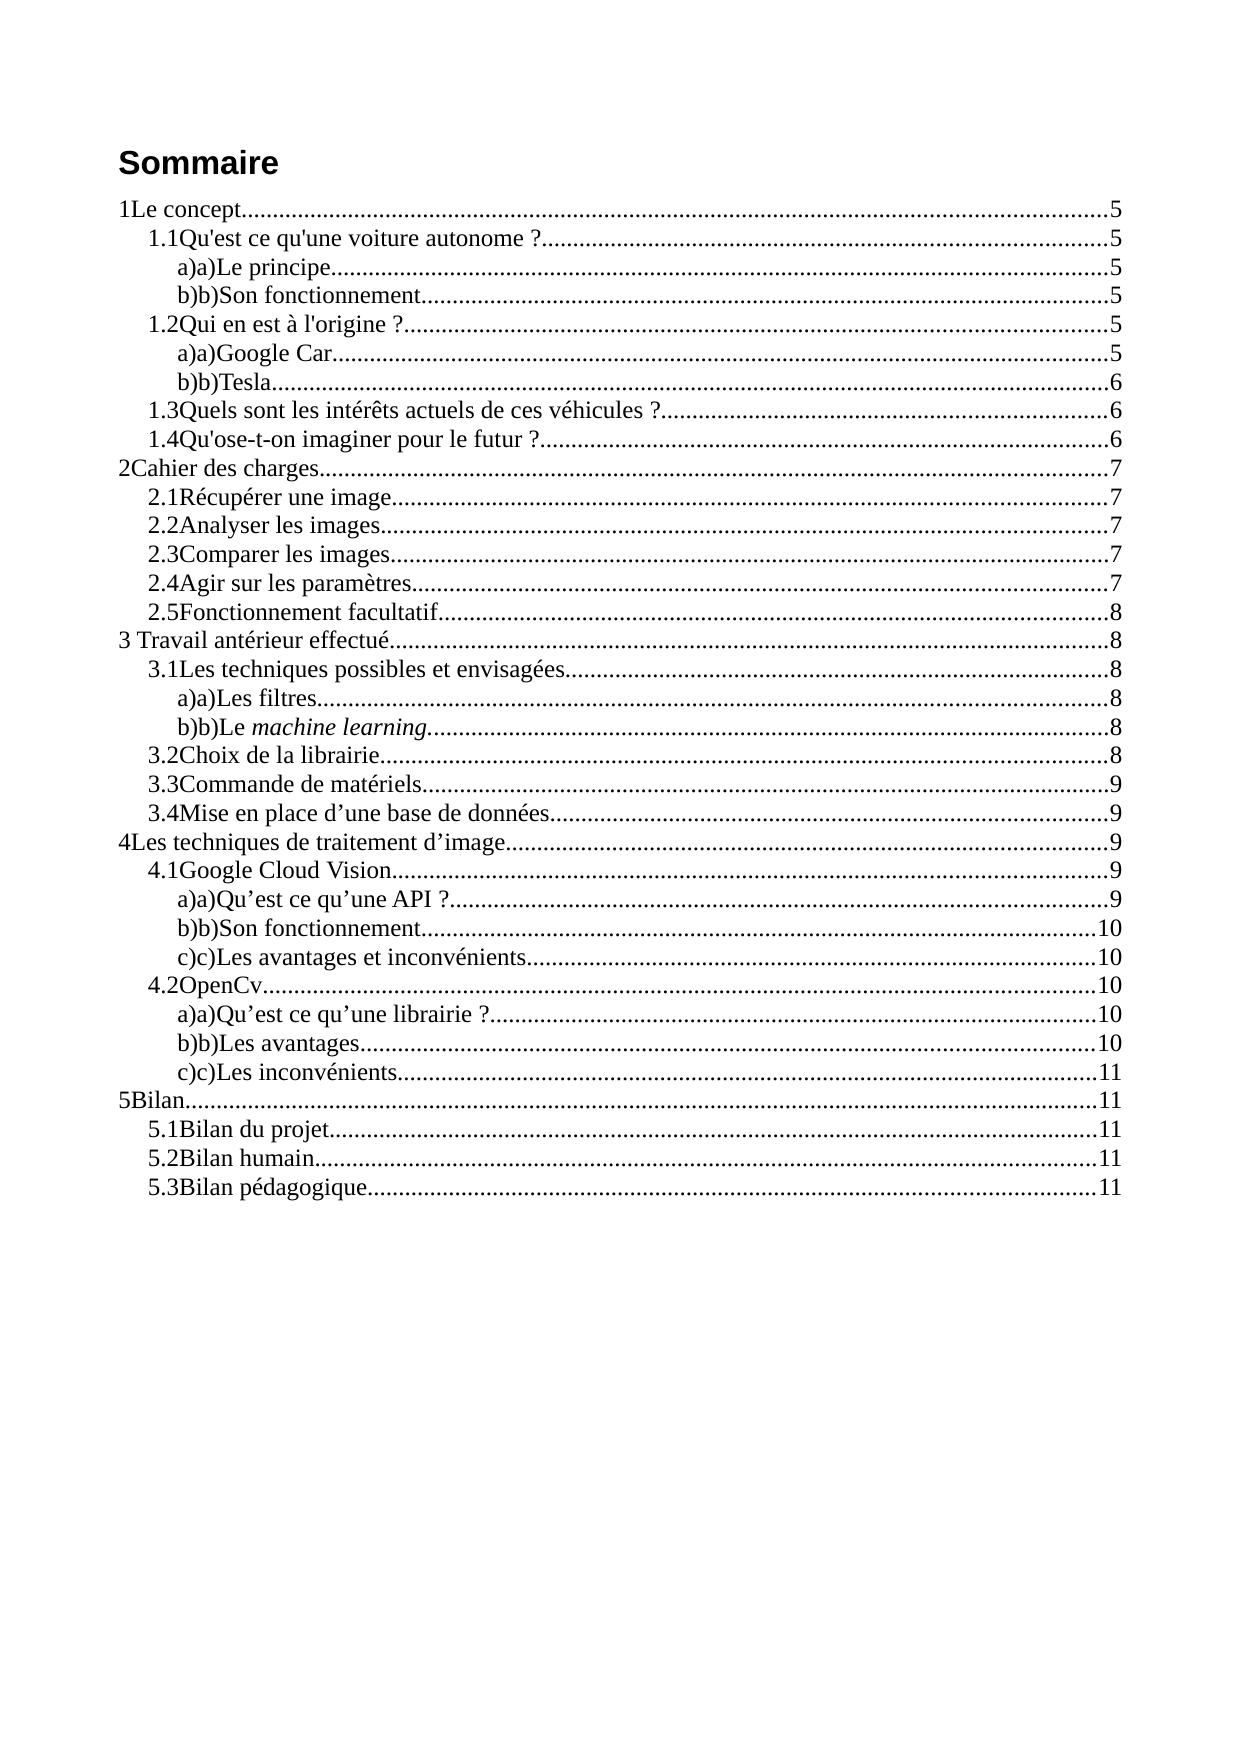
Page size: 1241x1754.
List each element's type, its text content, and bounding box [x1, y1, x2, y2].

text c)c)Les avantages et inconvénients. 10 [177, 942, 1122, 970]
text b)b)Tesla 6 [177, 367, 1122, 395]
text 5.1Bilan du projet. 11 [148, 1114, 1122, 1143]
text 1.4Qu'ose-t-on imaginer pour le futur ? 6 [148, 424, 1122, 453]
text a)a)Le principe 5 [177, 252, 1122, 280]
text 2.3Comparer les images. 7 [148, 539, 1122, 568]
text 3.3Commande de matériels. 9 [148, 769, 1122, 798]
text 4.1Google Cloud Vision. 9 [148, 855, 1122, 884]
text 1.1Qu'est ce qu'une voiture autonome ? 5 [148, 223, 1122, 252]
text 5Bilan. 11 [118, 1085, 1122, 1114]
text 2.5Fonctionnement facultatif. 8 [148, 597, 1122, 625]
text 2.2Analyser les images. 7 [148, 510, 1122, 539]
text 4.2OpenCv 10 [148, 970, 1122, 999]
subtitle Sommaire [118, 143, 1122, 182]
text 3 Travail antérieur effectué. 8 [118, 625, 1122, 654]
text 2.4Agir sur les paramètres. 7 [148, 568, 1122, 597]
text 1Le concept. 5 [118, 194, 1122, 223]
text 3.4Mise en place d’une base de données. 9 [148, 798, 1122, 827]
text 1.3Quels sont les intérêts actuels de ces véhicules ? 6 [148, 395, 1122, 424]
text b)b)Le machine learning. 8 [177, 712, 1122, 740]
text a)a)Les filtres 8 [177, 683, 1122, 712]
text 2.1Récupérer une image. 7 [148, 482, 1122, 510]
text a)a)Google Car 5 [177, 338, 1122, 367]
text 2Cahier des charges. 7 [118, 453, 1122, 482]
text a)a)Qu’est ce qu’une librairie ? 10 [177, 999, 1122, 1028]
text 5.3Bilan pédagogique 11 [148, 1172, 1122, 1200]
text b)b)Son fonctionnement. 5 [177, 280, 1122, 309]
text 1.2Qui en est à l'origine ? 5 [148, 309, 1122, 338]
text 3.1Les techniques possibles et envisagées. 8 [148, 654, 1122, 683]
text 5.2Bilan humain. 11 [148, 1143, 1122, 1172]
text 4Les techniques de traitement d’image. 9 [118, 827, 1122, 855]
text b)b)Son fonctionnement. 10 [177, 913, 1122, 942]
text b)b)Les avantages. 10 [177, 1028, 1122, 1057]
text 3.2Choix de la librairie. 8 [148, 740, 1122, 769]
text c)c)Les inconvénients 11 [177, 1057, 1122, 1085]
text a)a)Qu’est ce qu’une API ? 9 [177, 884, 1122, 913]
